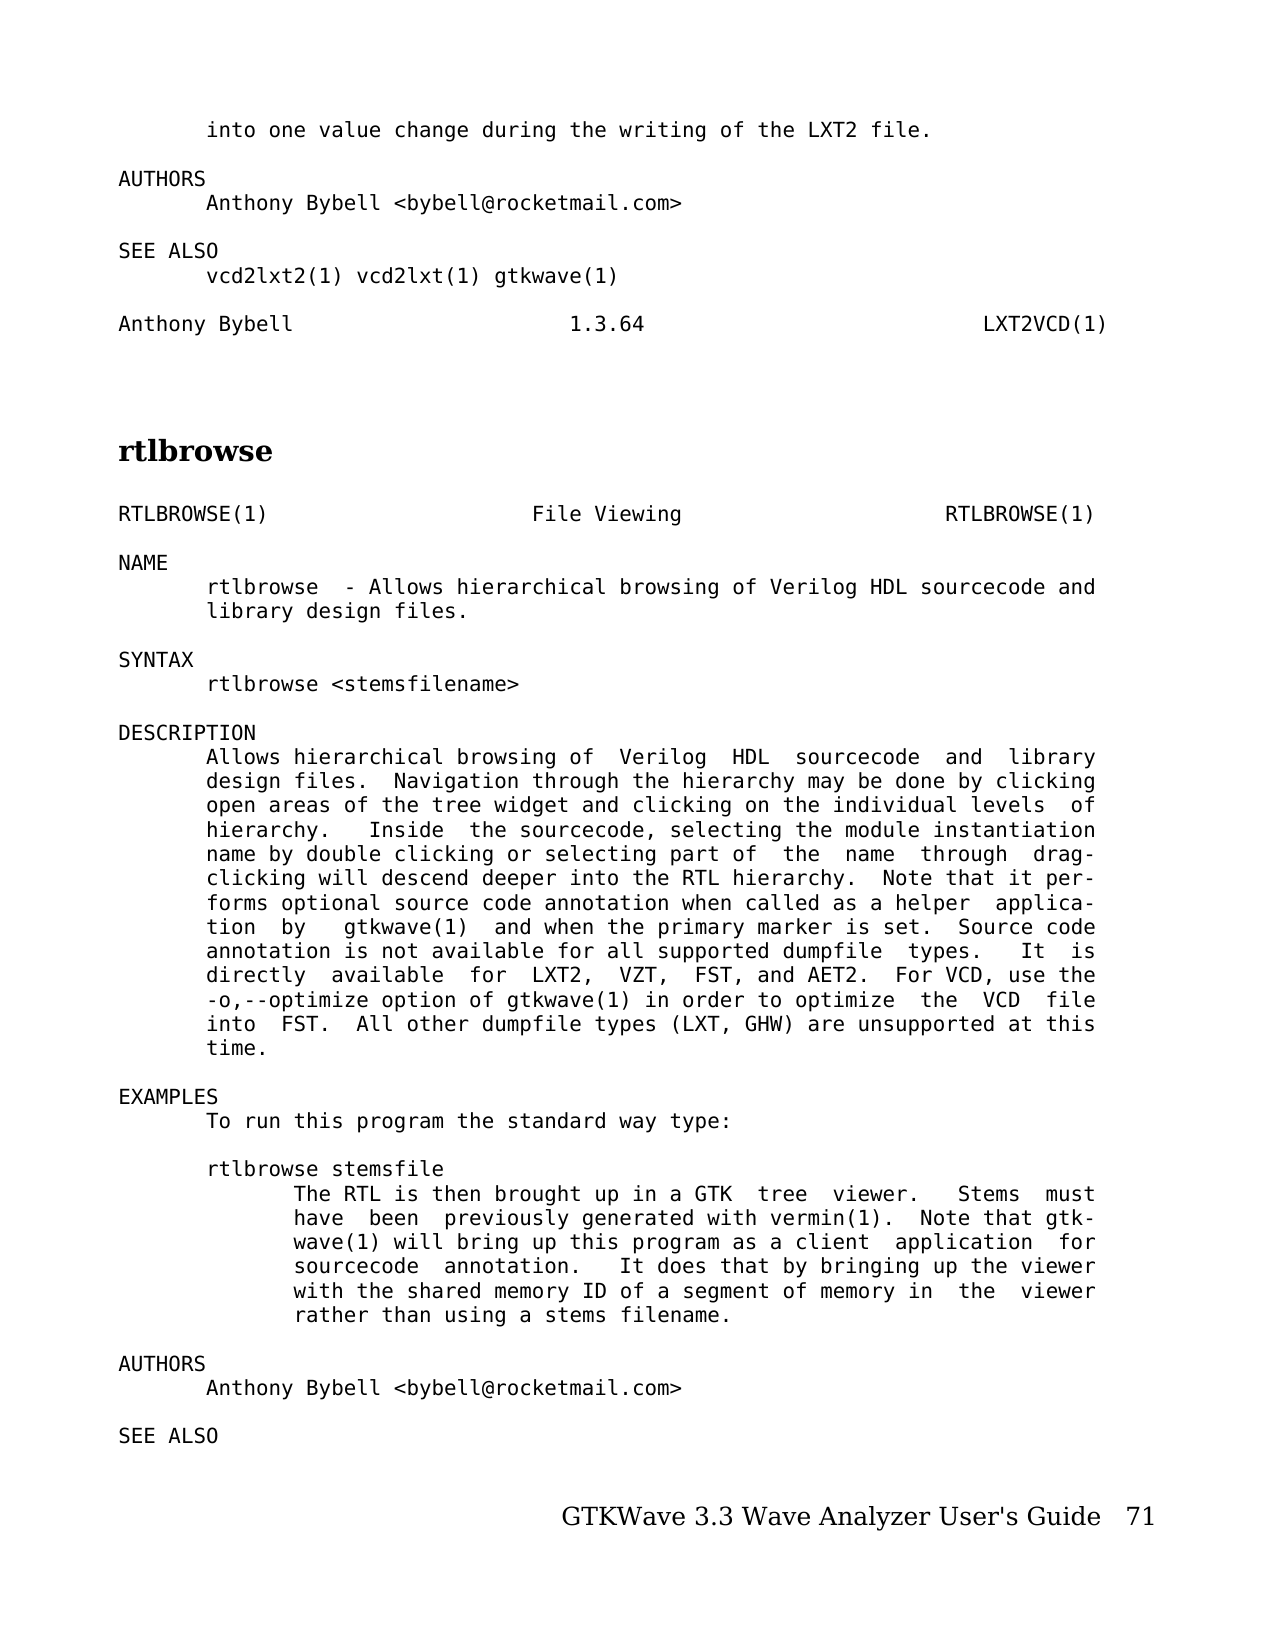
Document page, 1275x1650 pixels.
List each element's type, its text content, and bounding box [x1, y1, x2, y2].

text Anthony Bybell <bybell@rocketmail.com> [118, 1376, 1157, 1400]
text into one value change during the writing of the LXT2 file. [118, 118, 1157, 142]
text forms optional source code annotation when called as a helper applica- [118, 891, 1157, 915]
text -o,--optimize option of gtkwave(1) in order to optimize the VCD file [118, 988, 1157, 1012]
text The RTL is then brought up in a GTK tree viewer. Stems must [118, 1182, 1157, 1206]
text vcd2lxt2(1) vcd2lxt(1) gtkwave(1) [118, 264, 1157, 288]
text rtlbrowse - Allows hierarchical browsing of Verilog HDL sourcecode and [118, 575, 1157, 599]
text design files. Navigation through the hierarchy may be done by clicking [118, 769, 1157, 793]
text time. [118, 1036, 1157, 1060]
text Anthony Bybell 1.3.64 LXT2VCD(1) [118, 312, 1157, 337]
text DESCRIPTION [118, 721, 1157, 745]
text wave(1) will bring up this program as a client application for [118, 1230, 1157, 1254]
text sourcecode annotation. It does that by bringing up the viewer [118, 1254, 1157, 1279]
text Anthony Bybell <bybell@rocketmail.com> [118, 191, 1157, 215]
text have been previously generated with vermin(1). Note that gtk- [118, 1206, 1157, 1230]
text To run this program the standard way type: [118, 1109, 1157, 1133]
text annotation is not available for all supported dumpfile types. It is [118, 939, 1157, 963]
text AUTHORS [118, 167, 1157, 191]
text rtlbrowse stemsfile [118, 1157, 1157, 1182]
text name by double clicking or selecting part of the name through drag- [118, 842, 1157, 866]
text into FST. All other dumpfile types (LXT, GHW) are unsupported at this [118, 1012, 1157, 1036]
text rtlbrowse <stemsfilename> [118, 672, 1157, 696]
text AUTHORS [118, 1352, 1157, 1376]
text library design files. [118, 599, 1157, 623]
text directly available for LXT2, VZT, FST, and AET2. For VCD, use the [118, 963, 1157, 988]
text hierarchy. Inside the sourcecode, selecting the module instantiation [118, 818, 1157, 842]
text with the shared memory ID of a segment of memory in the viewer [118, 1279, 1157, 1303]
text SEE ALSO [118, 239, 1157, 264]
text open areas of the tree widget and clicking on the individual levels of [118, 793, 1157, 818]
text EXAMPLES [118, 1085, 1157, 1109]
text tion by gtkwave(1) and when the primary marker is set. Source code [118, 915, 1157, 939]
text rather than using a stems filename. [118, 1303, 1157, 1327]
text rtlbrowse [118, 434, 1157, 468]
text SEE ALSO [118, 1424, 1157, 1449]
text SYNTAX [118, 648, 1157, 672]
text clicking will descend deeper into the RTL hierarchy. Note that it per- [118, 866, 1157, 891]
text NAME [118, 551, 1157, 575]
text Allows hierarchical browsing of Verilog HDL sourcecode and library [118, 745, 1157, 769]
text RTLBROWSE(1) File Viewing RTLBROWSE(1) [118, 502, 1157, 526]
